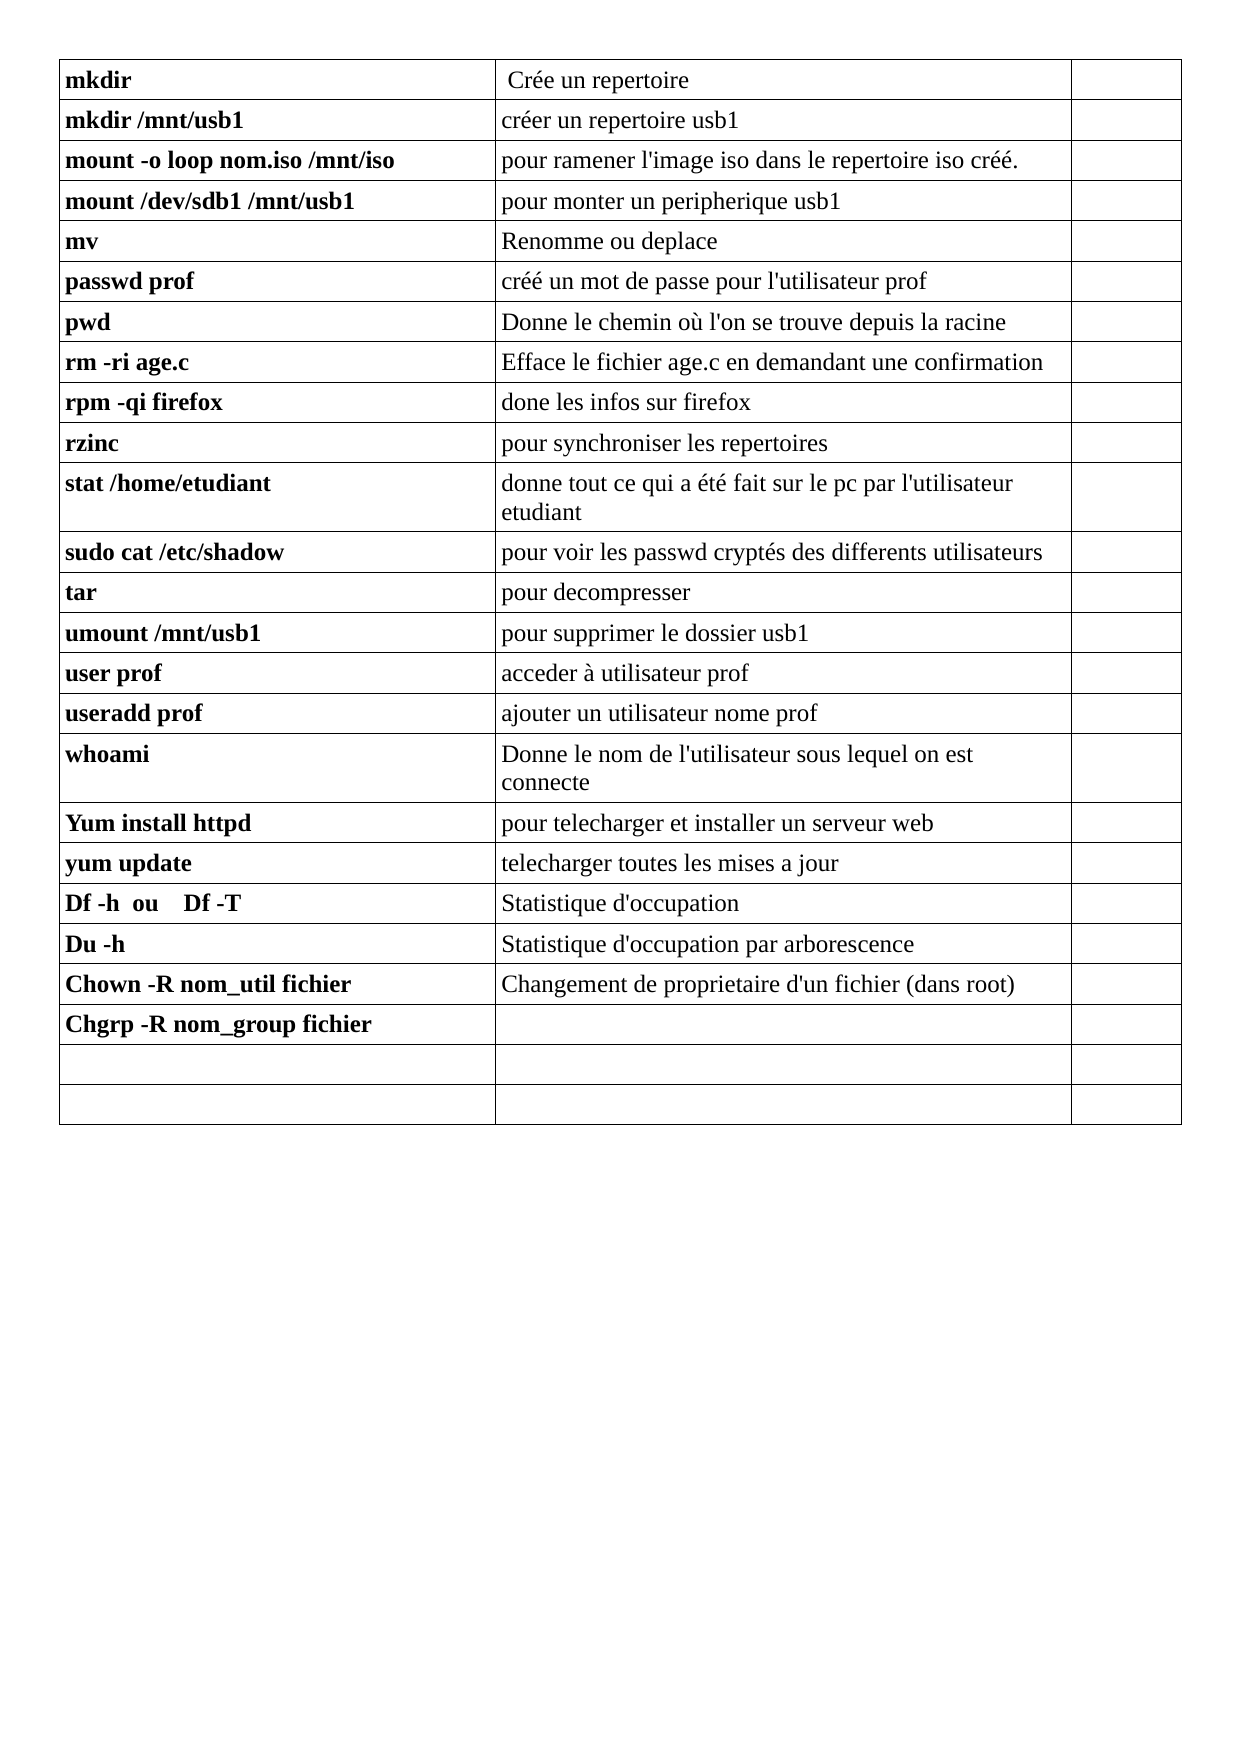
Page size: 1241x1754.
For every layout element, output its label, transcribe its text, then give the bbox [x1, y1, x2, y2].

table_cell umount /mnt/usb1 [60, 613, 495, 652]
table_cell yum update [60, 843, 495, 882]
table_cell ajouter un utilisateur nome prof [496, 694, 1071, 733]
table_cell [1072, 843, 1181, 882]
table_cell mv [60, 221, 495, 261]
table_cell [1072, 60, 1181, 99]
table_cell [1072, 964, 1181, 1003]
table_cell créer un repertoire usb1 [496, 100, 1071, 140]
table_cell [1072, 181, 1181, 220]
table_cell telecharger toutes les mises a jour [496, 843, 1071, 882]
table_cell Efface le fichier age.c en demandant une confirmation [496, 342, 1071, 382]
table_cell done les infos sur firefox [496, 383, 1071, 422]
table_cell mount -o loop nom.iso /mnt/iso [60, 141, 495, 180]
table_cell rzinc [60, 423, 495, 462]
table_cell [1072, 734, 1181, 802]
table_cell whoami [60, 734, 495, 802]
table_cell [1072, 1085, 1181, 1124]
table_cell useradd prof [60, 694, 495, 733]
table_cell [1072, 1045, 1181, 1084]
table_cell [1072, 423, 1181, 462]
table_cell pour supprimer le dossier usb1 [496, 613, 1071, 652]
table_cell Chown -R nom_util fichier [60, 964, 495, 1003]
table_cell [1072, 613, 1181, 652]
table_cell [1072, 573, 1181, 612]
table_cell créé un mot de passe pour l'utilisateur prof [496, 262, 1071, 301]
table_cell [1072, 262, 1181, 301]
table_cell pour ramener l'image iso dans le repertoire iso créé. [496, 141, 1071, 180]
table_cell Changement de proprietaire d'un fichier (dans root) [496, 964, 1071, 1003]
table_cell [1072, 383, 1181, 422]
table_cell [1072, 884, 1181, 923]
table_cell [1072, 100, 1181, 140]
table_cell Df -h ou Df -T [60, 884, 495, 923]
table_cell [1072, 141, 1181, 180]
table_cell stat /home/etudiant [60, 463, 495, 531]
table_cell [1072, 803, 1181, 842]
table_cell acceder à utilisateur prof [496, 653, 1071, 692]
table_cell [60, 1085, 495, 1124]
table_cell Du -h [60, 924, 495, 963]
table_cell [1072, 924, 1181, 963]
table_cell mkdir /mnt/usb1 [60, 100, 495, 140]
table_cell rm -ri age.c [60, 342, 495, 382]
table_cell [1072, 653, 1181, 692]
table_cell Crée un repertoire [496, 60, 1071, 99]
table_cell sudo cat /etc/shadow [60, 532, 495, 572]
table_cell mkdir [60, 60, 495, 99]
table_cell Donne le nom de l'utilisateur sous lequel on est connecte [496, 734, 1071, 802]
table_cell [1072, 342, 1181, 382]
table_cell Donne le chemin où l'on se trouve depuis la racine [496, 302, 1071, 341]
table_cell [1072, 694, 1181, 733]
table_cell [1072, 532, 1181, 572]
table_cell [496, 1005, 1071, 1044]
table_cell [1072, 1005, 1181, 1044]
table_cell [496, 1085, 1071, 1124]
table_cell pour voir les passwd cryptés des differents utilisateurs [496, 532, 1071, 572]
table_cell [496, 1045, 1071, 1084]
table_cell [60, 1045, 495, 1084]
table_cell Yum install httpd [60, 803, 495, 842]
table_cell mount /dev/sdb1 /mnt/usb1 [60, 181, 495, 220]
table_cell Renomme ou deplace [496, 221, 1071, 261]
table_cell Chgrp -R nom_group fichier [60, 1005, 495, 1044]
table_cell passwd prof [60, 262, 495, 301]
table_cell pour telecharger et installer un serveur web [496, 803, 1071, 842]
table_cell donne tout ce qui a été fait sur le pc par l'utilisateur etudiant [496, 463, 1071, 531]
table_cell pour decompresser [496, 573, 1071, 612]
table_cell [1072, 221, 1181, 261]
table_cell pwd [60, 302, 495, 341]
table_cell Statistique d'occupation [496, 884, 1071, 923]
table_cell pour synchroniser les repertoires [496, 423, 1071, 462]
table_cell rpm -qi firefox [60, 383, 495, 422]
table_cell pour monter un peripherique usb1 [496, 181, 1071, 220]
table_cell tar [60, 573, 495, 612]
table_cell [1072, 463, 1181, 531]
table_cell [1072, 302, 1181, 341]
table_cell Statistique d'occupation par arborescence [496, 924, 1071, 963]
table_cell user prof [60, 653, 495, 692]
